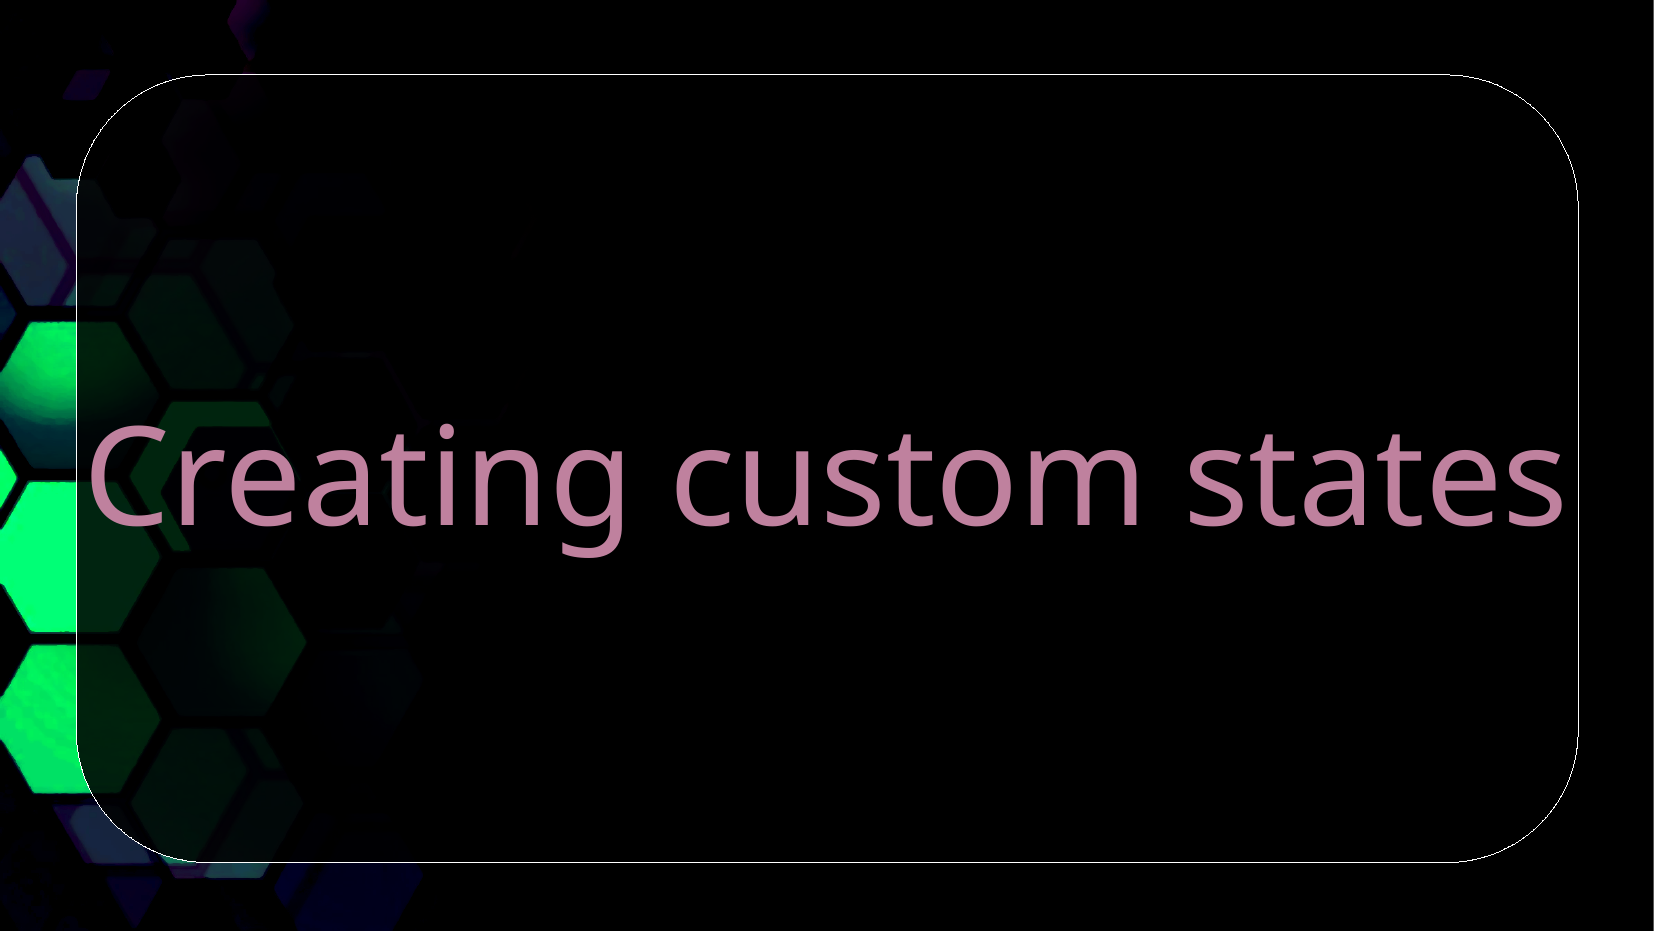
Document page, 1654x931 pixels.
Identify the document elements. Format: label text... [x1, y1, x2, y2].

picture [0, 0, 1654, 931]
subtitle Creating custom states [82, 187, 1571, 757]
